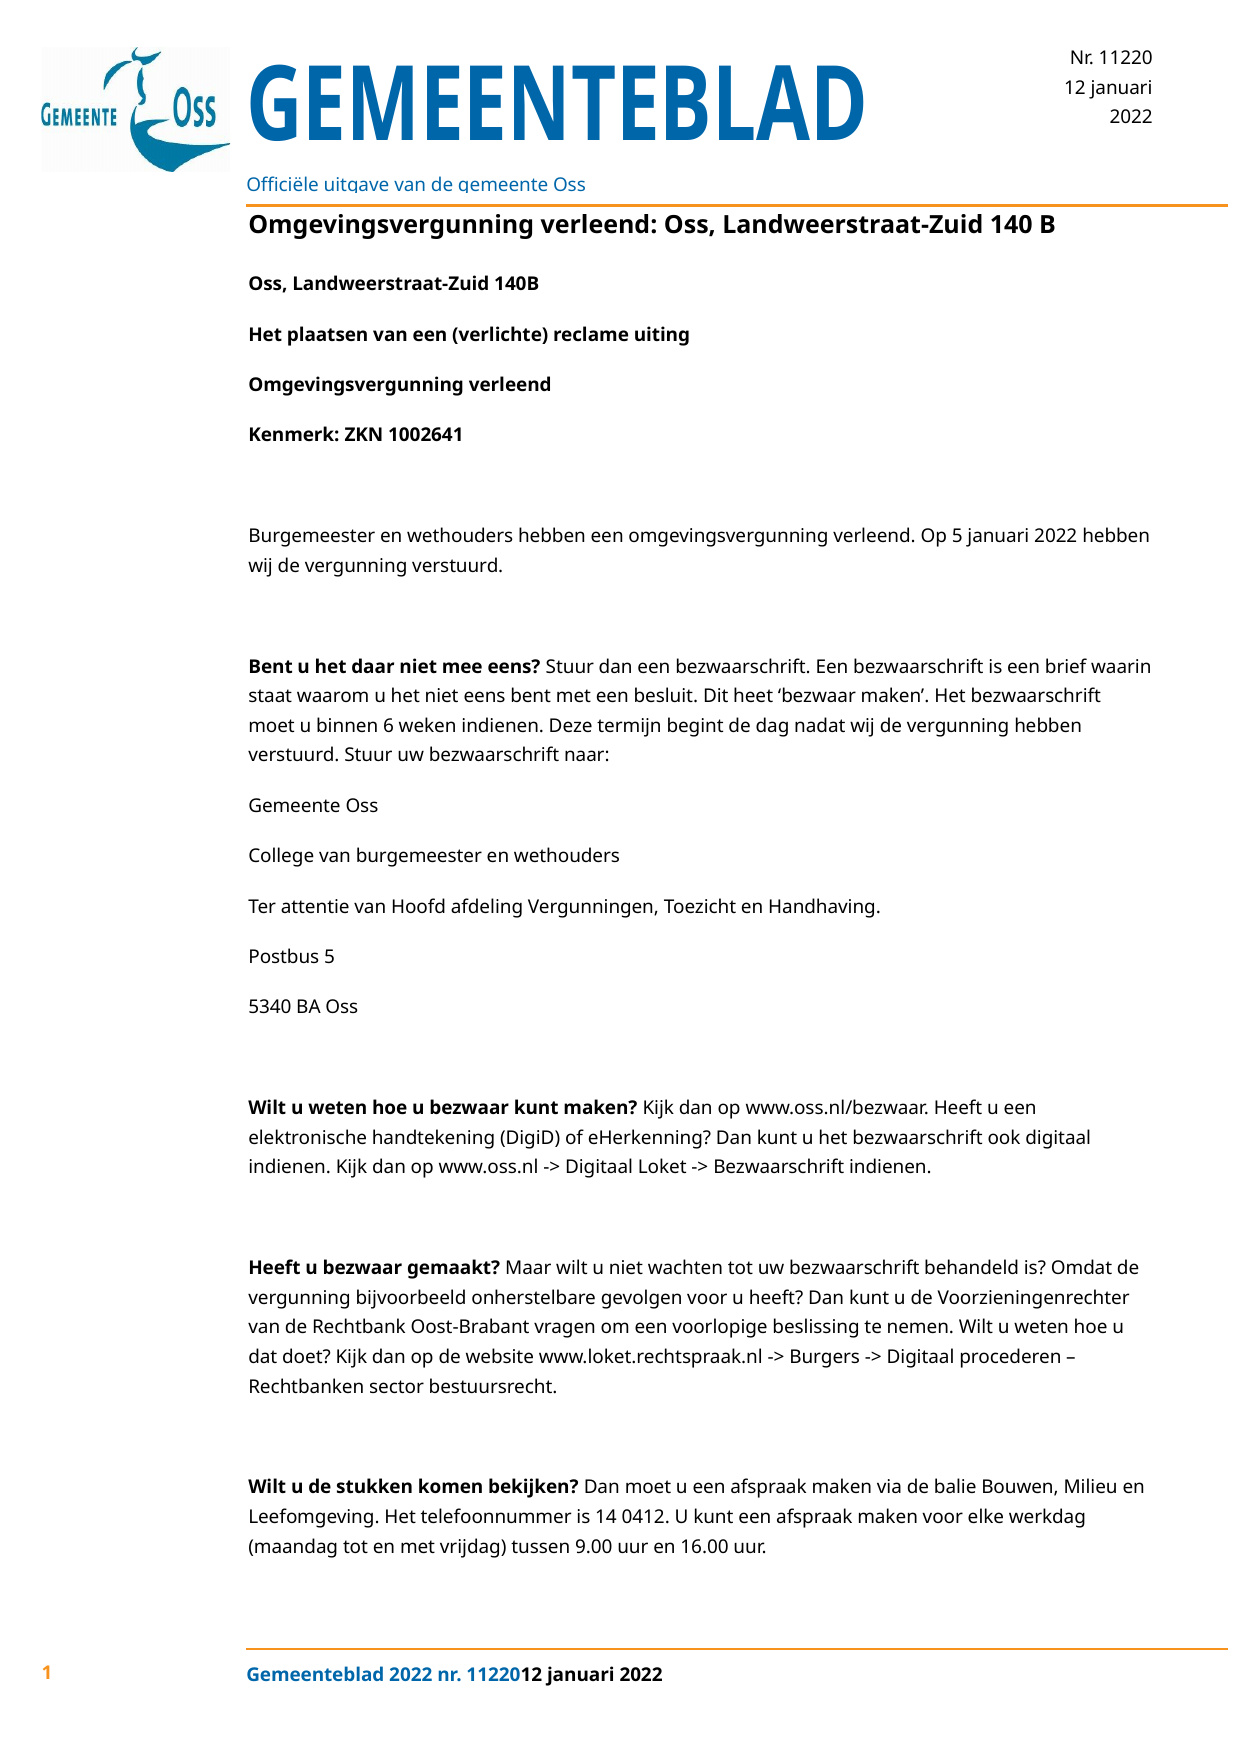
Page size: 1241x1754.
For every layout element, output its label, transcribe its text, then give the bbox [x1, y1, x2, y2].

text Postbus 5 [248, 943, 1152, 969]
picture [41, 47, 231, 172]
text 5340 BA Oss [248, 994, 1152, 1019]
text Wilt u weten hoe u bezwaar kunt maken? Kijk dan op www.oss.nl/bezwaar. Heeft u een elektronische handtekening (DigiD) of eHerkenning? Dan kunt u het bezwaarschrift ook digitaal indienen. Kijk dan op www.oss.nl -> Digitaal Loket -> Bezwaarschrift indienen. [248, 1094, 1152, 1179]
text Gemeente Oss [248, 792, 1152, 818]
text Bent u het daar niet mee eens? Stuur dan een bezwaarschrift. Een bezwaarschrift is een brief waarin staat waarom u het niet eens bent met een besluit. Dit heet ‘bezwaar maken’. Het bezwaarschrift moet u binnen 6 weken indienen. Deze termijn begint de dag nadat wij de vergunning hebben verstuurd. Stuur uw bezwaarschrift naar: [248, 653, 1152, 767]
text Kenmerk: ZKN 1002641 [248, 422, 1152, 447]
text Ter attentie van Hoofd afdeling Vergunningen, Toezicht en Handhaving. [248, 893, 1152, 918]
text Omgevingsvergunning verleend [248, 371, 1152, 397]
text Het plaatsen van een (verlichte) reclame uiting [248, 321, 1152, 346]
text Oss, Landweerstraat-Zuid 140B [248, 270, 1152, 296]
text Omgevingsvergunning verleend: Oss, Landweerstraat-Zuid 140 B [248, 207, 1152, 241]
text Wilt u de stukken komen bekijken? Dan moet u een afspraak maken via de balie Bouwen, Milieu en Leefomgeving. Het telefoonnummer is 14 0412. U kunt een afspraak maken voor elke werkdag (maandag tot en met vrijdag) tussen 9.00 uur en 16.00 uur. [248, 1474, 1152, 1558]
text College van burgemeester en wethouders [248, 842, 1152, 868]
text Heeft u bezwaar gemaakt? Maar wilt u niet wachten tot uw bezwaarschrift behandeld is? Omdat de vergunning bijvoorbeeld onherstelbare gevolgen voor u heeft? Dan kunt u de Voorzieningenrechter van de Rechtbank Oost-Brabant vragen om een voorlopige beslissing te nemen. Wilt u weten hoe u dat doet? Kijk dan op de website www.loket.rechtspraak.nl -> Burgers -> Digitaal procederen – Rechtbanken sector bestuursrecht. [248, 1254, 1152, 1398]
text Burgemeester en wethouders hebben een omgevingsvergunning verleend. Op 5 januari 2022 hebben wij de vergunning verstuurd. [248, 522, 1152, 578]
